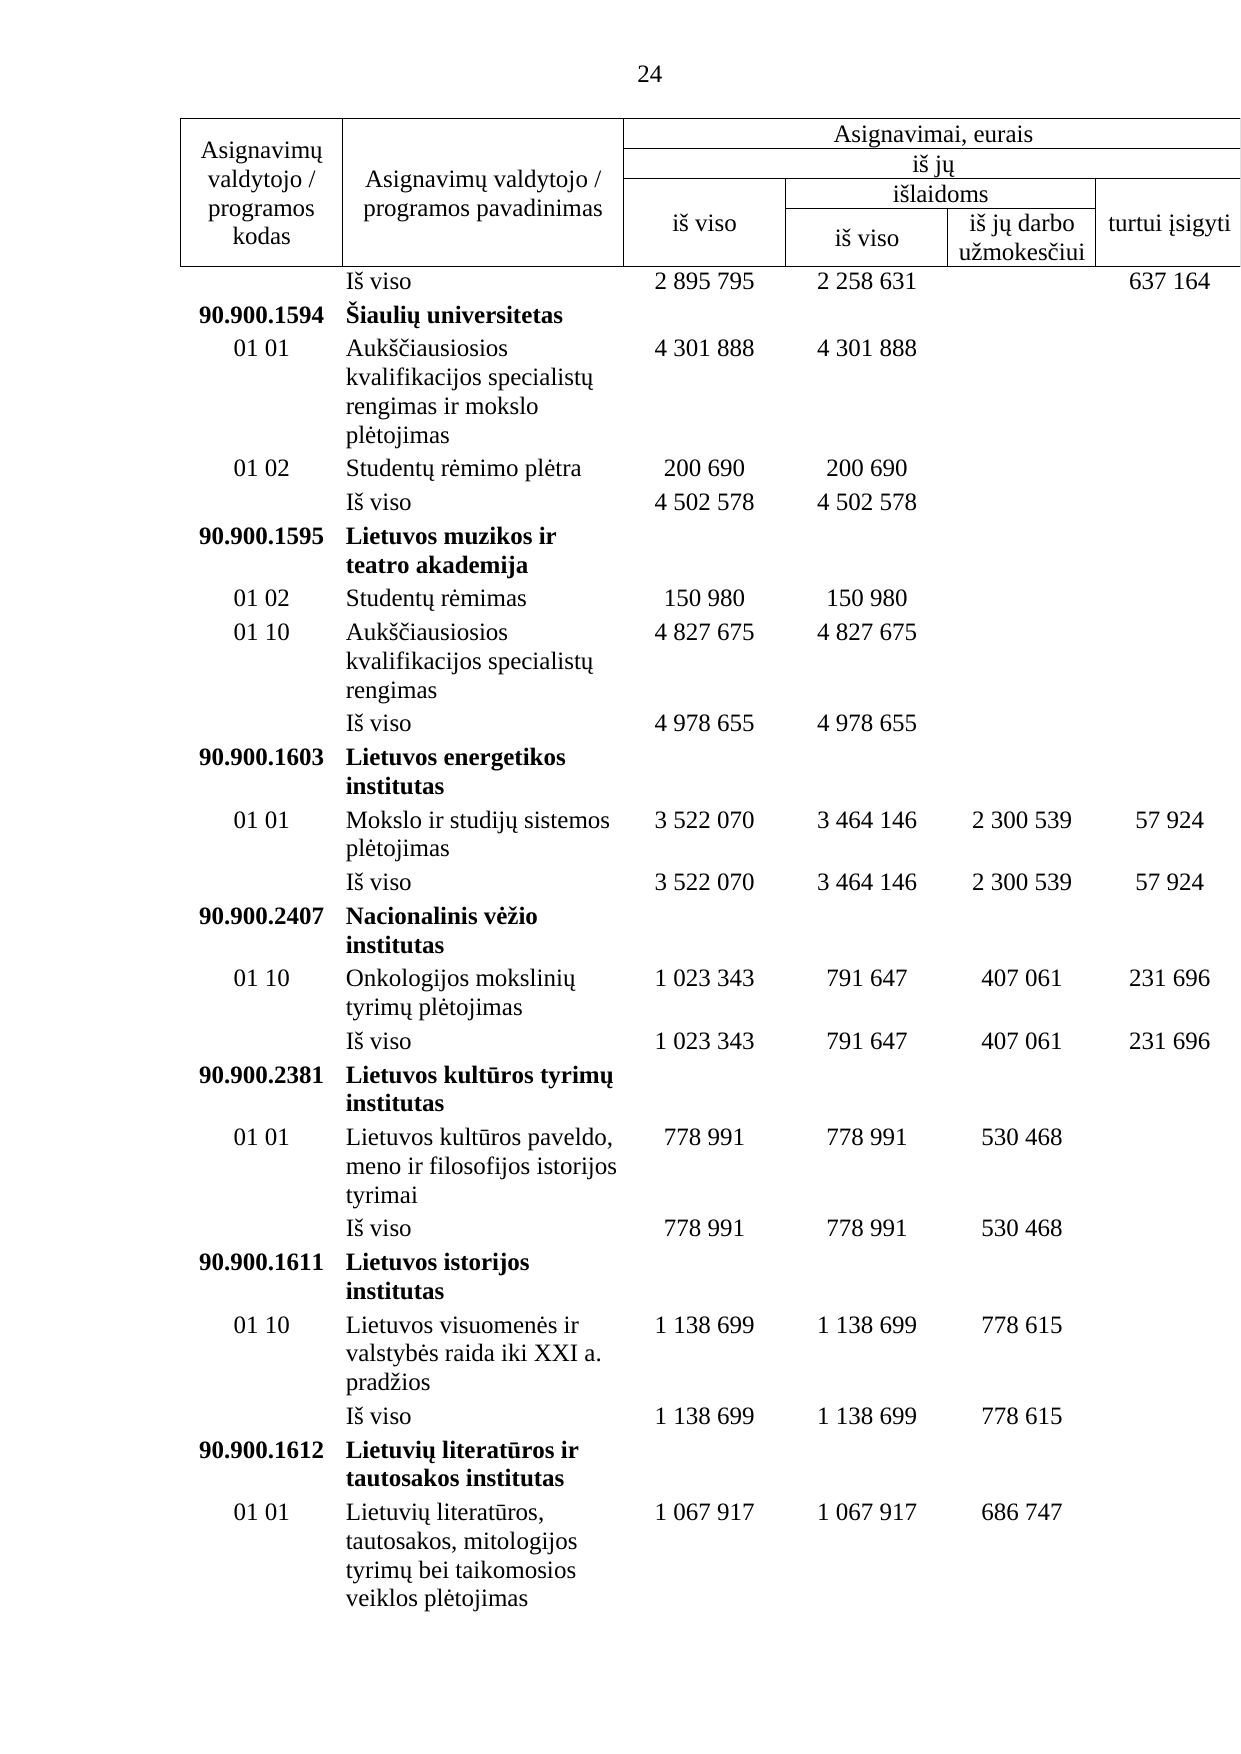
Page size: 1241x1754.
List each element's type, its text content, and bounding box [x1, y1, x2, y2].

table_cell Iš viso [343, 867, 623, 901]
table_cell [180, 1026, 343, 1060]
table_cell Onkologijos mokslinių tyrimų plėtojimas [343, 964, 623, 1026]
table_cell Lietuvos istorijos institutas [343, 1247, 623, 1310]
table_cell 01 02 [180, 584, 343, 617]
table_cell Mokslo ir studijų sistemos plėtojimas [343, 805, 623, 867]
table_cell [948, 487, 1096, 521]
table_cell [1096, 521, 1240, 583]
table_cell 1 138 699 [786, 1310, 948, 1401]
table_cell 01 01 [180, 334, 343, 453]
table_cell [623, 742, 786, 805]
table_cell 778 991 [623, 1214, 786, 1247]
table_cell [948, 584, 1096, 617]
table_cell 4 827 675 [786, 617, 948, 708]
table_cell [180, 867, 343, 901]
table_cell 90.900.1603 [180, 742, 343, 805]
table_cell [623, 1247, 786, 1310]
table_cell [1096, 709, 1240, 742]
table_cell [623, 901, 786, 963]
table_cell 231 696 [1096, 1026, 1240, 1060]
table_cell 01 10 [180, 1310, 343, 1401]
table_cell 01 01 [180, 1122, 343, 1213]
table_header Asignavimų valdytojo / programos kodas [181, 119, 342, 266]
table_cell 57 924 [1096, 805, 1240, 867]
table_cell [180, 709, 343, 742]
table_cell [948, 1247, 1096, 1310]
table_cell [180, 267, 343, 300]
table_cell [1096, 1122, 1240, 1213]
table_cell 778 991 [786, 1214, 948, 1247]
table_cell 1 067 917 [623, 1497, 786, 1617]
table_cell 01 10 [180, 964, 343, 1026]
table_cell 4 827 675 [623, 617, 786, 708]
table_cell Iš viso [343, 487, 623, 521]
table_cell [1096, 1497, 1240, 1617]
table_cell 90.900.1594 [180, 300, 343, 333]
table_cell [948, 742, 1096, 805]
table_cell [1096, 617, 1240, 708]
table_cell 2 300 539 [948, 805, 1096, 867]
table_cell iš viso [786, 209, 947, 266]
table_cell [948, 709, 1096, 742]
table_cell 1 138 699 [786, 1401, 948, 1435]
table_cell [623, 1435, 786, 1497]
table_cell 407 061 [948, 964, 1096, 1026]
table_cell Šiaulių universitetas [343, 300, 623, 333]
table_cell Iš viso [343, 709, 623, 742]
table_cell 01 01 [180, 1497, 343, 1617]
table_cell [948, 1435, 1096, 1497]
table_cell Iš viso [343, 1026, 623, 1060]
table_cell [786, 1060, 948, 1122]
table_cell 01 02 [180, 454, 343, 487]
table_cell [623, 521, 786, 583]
table_cell turtui įsigyti [1096, 179, 1240, 266]
table_header Asignavimai, eurais [624, 119, 1240, 148]
table_cell [948, 300, 1096, 333]
table_cell 4 301 888 [786, 334, 948, 453]
table_cell 1 067 917 [786, 1497, 948, 1617]
table_cell 3 522 070 [623, 805, 786, 867]
table_cell iš jų [624, 149, 1240, 178]
table_cell 01 10 [180, 617, 343, 708]
table_cell [948, 1060, 1096, 1122]
table_cell 90.900.2381 [180, 1060, 343, 1122]
table_cell 2 258 631 [786, 267, 948, 300]
table_cell [1096, 454, 1240, 487]
table_cell 1 138 699 [623, 1310, 786, 1401]
table_cell 90.900.1611 [180, 1247, 343, 1310]
table_cell Nacionalinis vėžio institutas [343, 901, 623, 963]
table_cell 4 301 888 [623, 334, 786, 453]
table_cell 4 978 655 [786, 709, 948, 742]
table_cell [1096, 1214, 1240, 1247]
table_cell 530 468 [948, 1122, 1096, 1213]
table_cell [623, 300, 786, 333]
table_cell 231 696 [1096, 964, 1240, 1026]
table_cell [1096, 584, 1240, 617]
table_cell [948, 334, 1096, 453]
table_cell [786, 1247, 948, 1310]
table_cell Aukščiausiosios kvalifikacijos specialistų rengimas ir mokslo plėtojimas [343, 334, 623, 453]
table_cell 1 023 343 [623, 1026, 786, 1060]
table_cell [948, 901, 1096, 963]
table_cell [1096, 742, 1240, 805]
table_cell 2 300 539 [948, 867, 1096, 901]
table_cell Lietuvos muzikos ir teatro akademija [343, 521, 623, 583]
table_cell 4 978 655 [623, 709, 786, 742]
table_cell 90.900.1595 [180, 521, 343, 583]
table_cell [1096, 300, 1240, 333]
table_cell Studentų rėmimo plėtra [343, 454, 623, 487]
table_cell [786, 521, 948, 583]
table_cell 4 502 578 [786, 487, 948, 521]
table_cell iš jų darbo užmokesčiui [948, 209, 1095, 266]
table_cell 150 980 [786, 584, 948, 617]
table_cell [786, 742, 948, 805]
table_cell Lietuvos energetikos institutas [343, 742, 623, 805]
table_cell [786, 300, 948, 333]
table_cell Lietuvių literatūros ir tautosakos institutas [343, 1435, 623, 1497]
table_cell Lietuvos visuomenės ir valstybės raida iki XXI a. pradžios [343, 1310, 623, 1401]
table_cell 3 522 070 [623, 867, 786, 901]
table_cell [180, 1214, 343, 1247]
table_cell 01 01 [180, 805, 343, 867]
table_cell [948, 521, 1096, 583]
table_cell 150 980 [623, 584, 786, 617]
table_cell 637 164 [1096, 267, 1240, 300]
table_cell 200 690 [786, 454, 948, 487]
table_cell [786, 901, 948, 963]
table_cell [948, 617, 1096, 708]
table_cell [180, 1401, 343, 1435]
table_cell [1096, 334, 1240, 453]
table_cell 2 895 795 [623, 267, 786, 300]
table_cell 778 615 [948, 1310, 1096, 1401]
table_cell [786, 1435, 948, 1497]
table_cell išlaidoms [786, 179, 1095, 207]
table_cell 778 615 [948, 1401, 1096, 1435]
table_cell Studentų rėmimas [343, 584, 623, 617]
table_cell 778 991 [786, 1122, 948, 1213]
table_cell Iš viso [343, 267, 623, 300]
table_cell 3 464 146 [786, 805, 948, 867]
table_cell Aukščiausiosios kvalifikacijos specialistų rengimas [343, 617, 623, 708]
table_cell 1 138 699 [623, 1401, 786, 1435]
table_cell 686 747 [948, 1497, 1096, 1617]
table_cell 57 924 [1096, 867, 1240, 901]
table_cell [1096, 1247, 1240, 1310]
table_cell Lietuvos kultūros paveldo, meno ir filosofijos istorijos tyrimai [343, 1122, 623, 1213]
table_cell 791 647 [786, 964, 948, 1026]
table_cell 530 468 [948, 1214, 1096, 1247]
table_cell 4 502 578 [623, 487, 786, 521]
table_cell Iš viso [343, 1401, 623, 1435]
table_cell [1096, 487, 1240, 521]
table_cell [1096, 901, 1240, 963]
table_cell Lietuvos kultūros tyrimų institutas [343, 1060, 623, 1122]
table_cell 778 991 [623, 1122, 786, 1213]
table_cell 90.900.2407 [180, 901, 343, 963]
table_cell 3 464 146 [786, 867, 948, 901]
table_header Asignavimų valdytojo / programos pavadinimas [343, 119, 623, 266]
table_cell Iš viso [343, 1214, 623, 1247]
table_cell [1096, 1401, 1240, 1435]
table_cell [180, 487, 343, 521]
table_cell [948, 267, 1096, 300]
table_cell [1096, 1435, 1240, 1497]
table_cell [1096, 1310, 1240, 1401]
table_cell Lietuvių literatūros, tautosakos, mitologijos tyrimų bei taikomosios veiklos plėtojimas [343, 1497, 623, 1617]
table_cell [948, 454, 1096, 487]
table_cell [623, 1060, 786, 1122]
table_cell 200 690 [623, 454, 786, 487]
table_cell [1096, 1060, 1240, 1122]
table_cell 90.900.1612 [180, 1435, 343, 1497]
table_cell 1 023 343 [623, 964, 786, 1026]
table_cell iš viso [624, 179, 785, 266]
table_cell 407 061 [948, 1026, 1096, 1060]
table_cell 791 647 [786, 1026, 948, 1060]
